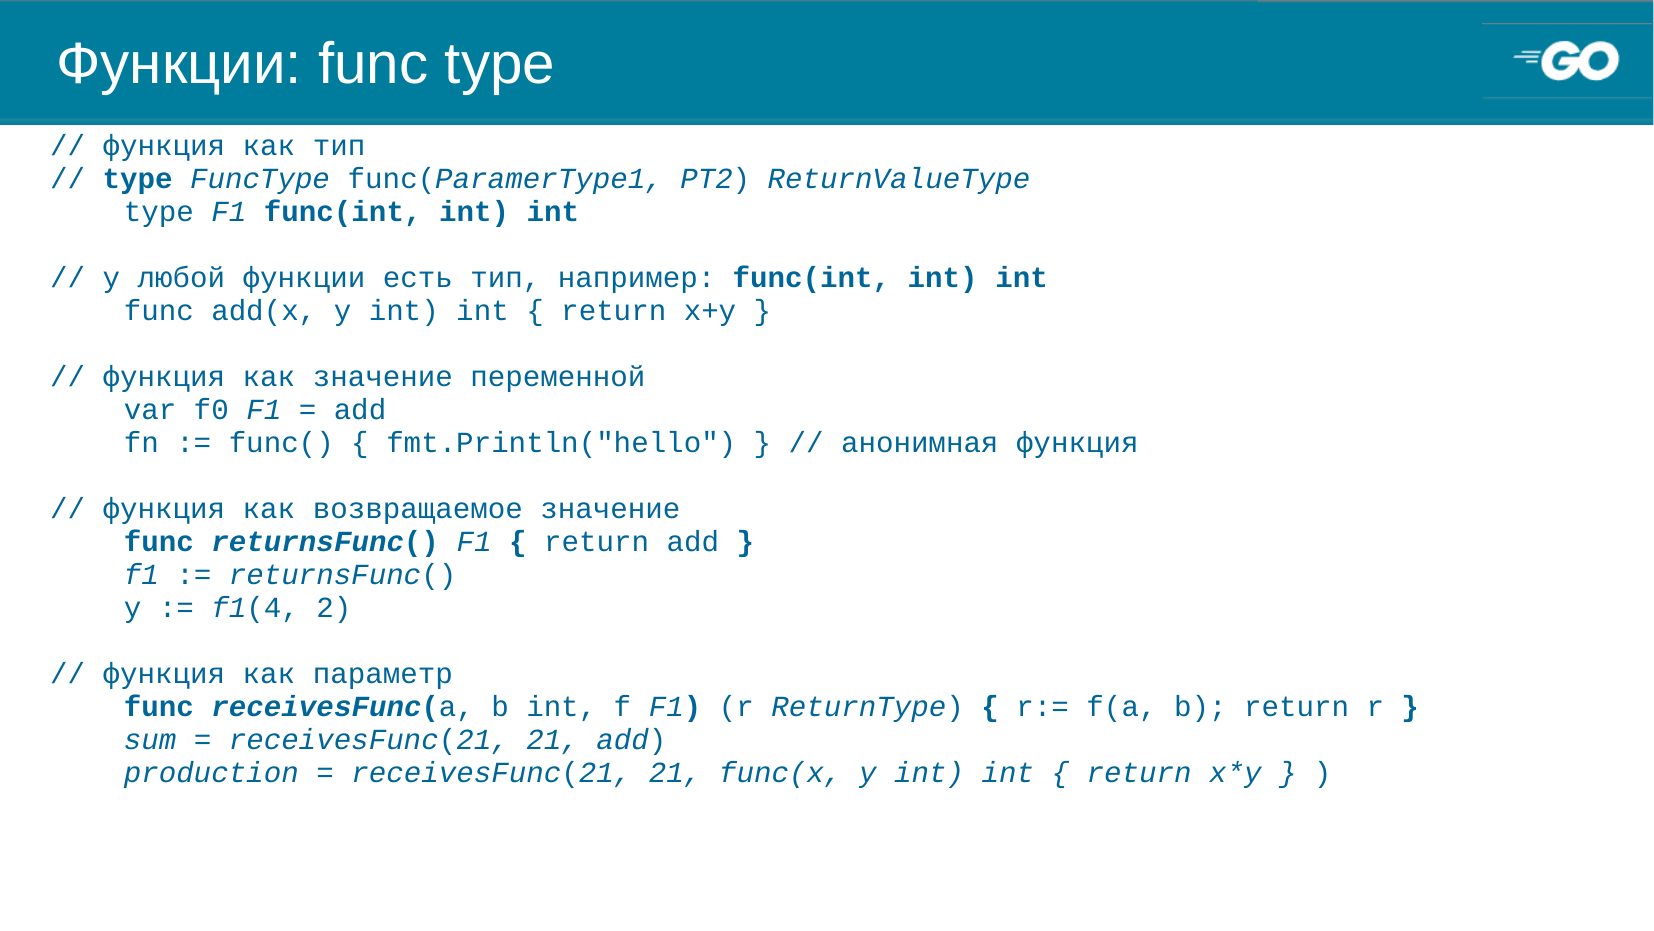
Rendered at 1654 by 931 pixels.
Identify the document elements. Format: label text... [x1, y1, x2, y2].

text_box // функция как тип // type FuncType func(ParamerType1, PT2) ReturnValueType type F1 func(int, int) int // у любой функции есть тип, например: func(int, int) int func add(x, y int) int { return x+y } // функция как значение переменной var f0 F1 = add fn := func() { fmt.Println("hello") } // анонимная функция // функция как возвращаемое значение func returnsFunc() F1 { return add } f1 := returnsFunc() y := f1(4, 2) // функция как параметр func receivesFunc(a, b int, f F1) (r ReturnType) { r:= f(a, b); return r } sum = receivesFunc(21, 21, add) production = receivesFunc(21, 21, func(x, y int) int { return x*y } ) [35, 124, 1619, 898]
picture [1542, 41, 1619, 81]
text_box Функции: func type [41, 23, 1495, 104]
